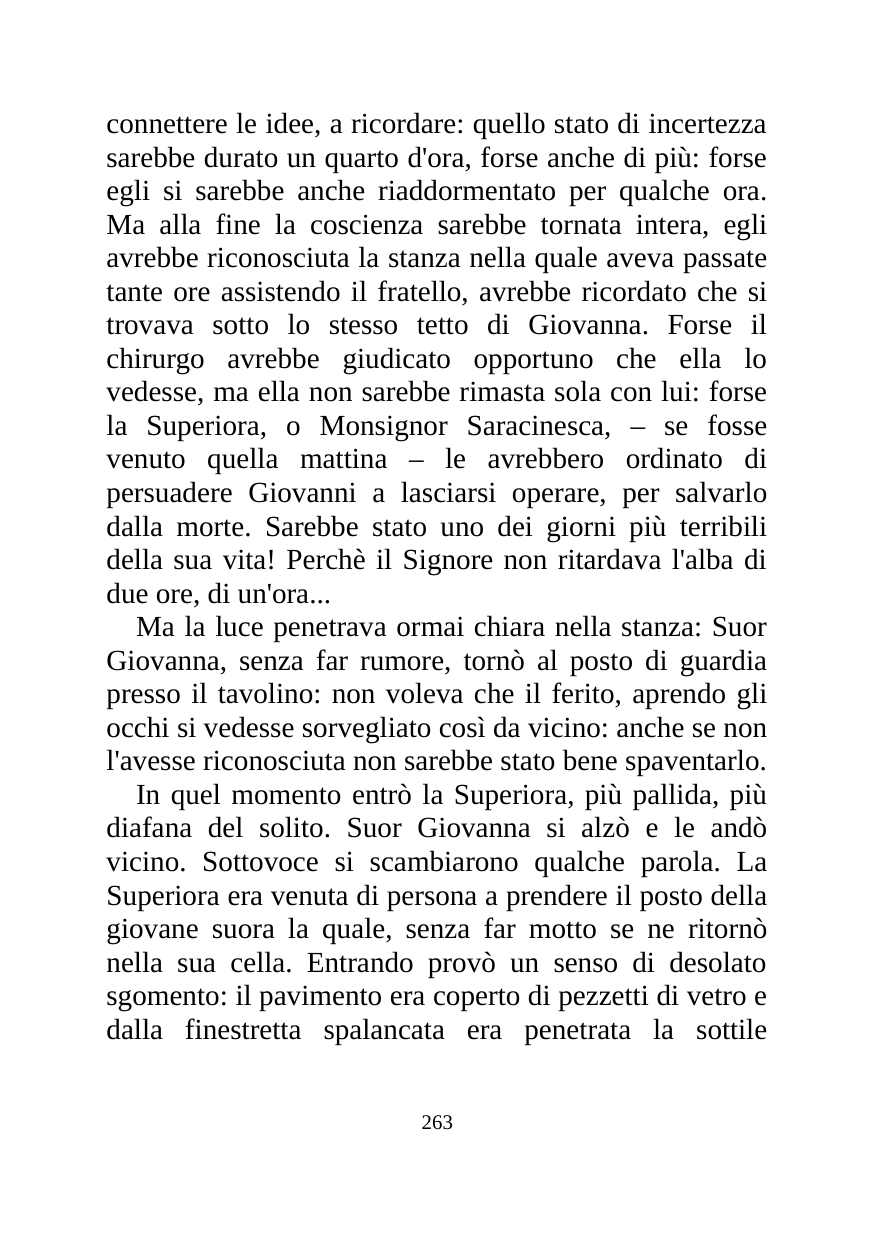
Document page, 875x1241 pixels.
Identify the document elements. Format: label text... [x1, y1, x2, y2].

text connettere le idee, a ricordare: quello stato di incertezza sarebbe durato un quarto d'ora, forse anche di più: forse egli si sarebbe anche riaddormentato per qualche ora. Ma alla fine la coscienza sarebbe tornata intera, egli avrebbe riconosciuta la stanza nella quale aveva passate tante ore assistendo il fratello, avrebbe ricordato che si trovava sotto lo stesso tetto di Giovanna. Forse il chirurgo avrebbe giudicato opportuno che ella lo vedesse, ma ella non sarebbe rimasta sola con lui: forse la Superiora, o Monsignor Saracinesca, – se fosse venuto quella mattina – le avrebbero ordinato di persuadere Giovanni a lasciarsi operare, per salvarlo dalla morte. Sarebbe stato uno dei giorni più terribili della sua vita! Perchè il Signore non ritardava l'alba di due ore, di un'ora... [106, 106, 768, 609]
text In quel momento entrò la Superiora, più pallida, più diafana del solito. Suor Giovanna si alzò e le andò vicino. Sottovoce si scambiarono qualche parola. La Superiora era venuta di persona a prendere il posto della giovane suora la quale, senza far motto se ne ritornò nella sua cella. Entrando provò un senso di desolato sgomento: il pavimento era coperto di pezzetti di vetro e dalla finestretta spalancata era penetrata la sottile [106, 777, 768, 1045]
text Ma la luce penetrava ormai chiara nella stanza: Suor Giovanna, senza far rumore, tornò al posto di guardia presso il tavolino: non voleva che il ferito, aprendo gli occhi si vedesse sorvegliato così da vicino: anche se non l'avesse riconosciuta non sarebbe stato bene spaventarlo. [106, 609, 768, 777]
